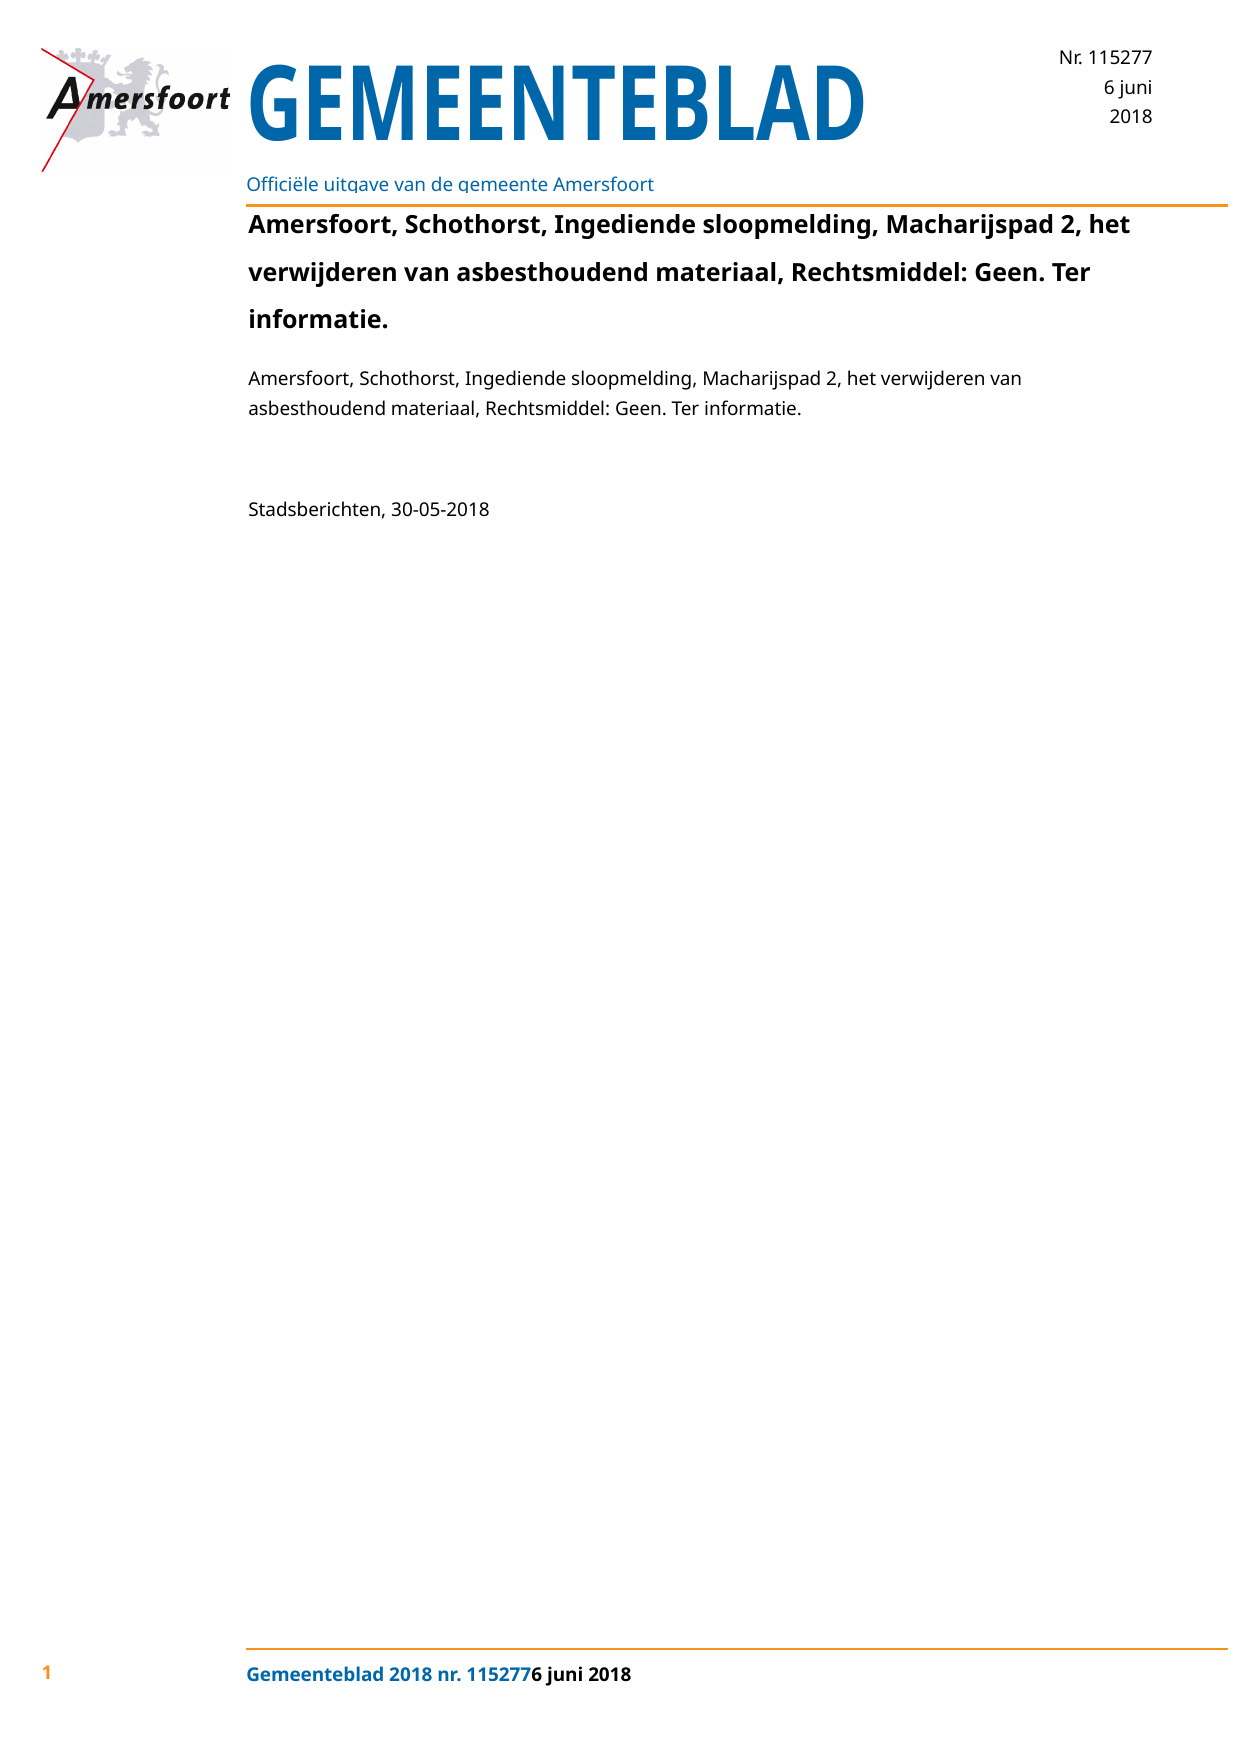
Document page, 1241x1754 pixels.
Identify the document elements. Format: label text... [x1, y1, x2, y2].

text Amersfoort, Schothorst, Ingediende sloopmelding, Macharijspad 2, het verwijderen van asbesthoudend materiaal, Rechtsmiddel: Geen. Ter informatie. [248, 207, 1152, 336]
text Amersfoort, Schothorst, Ingediende sloopmelding, Macharijspad 2, het verwijderen van asbesthoudend materiaal, Rechtsmiddel: Geen. Ter informatie. [248, 366, 1152, 421]
text Stadsberichten, 30-05-2018 [248, 496, 1152, 522]
picture [41, 47, 231, 172]
